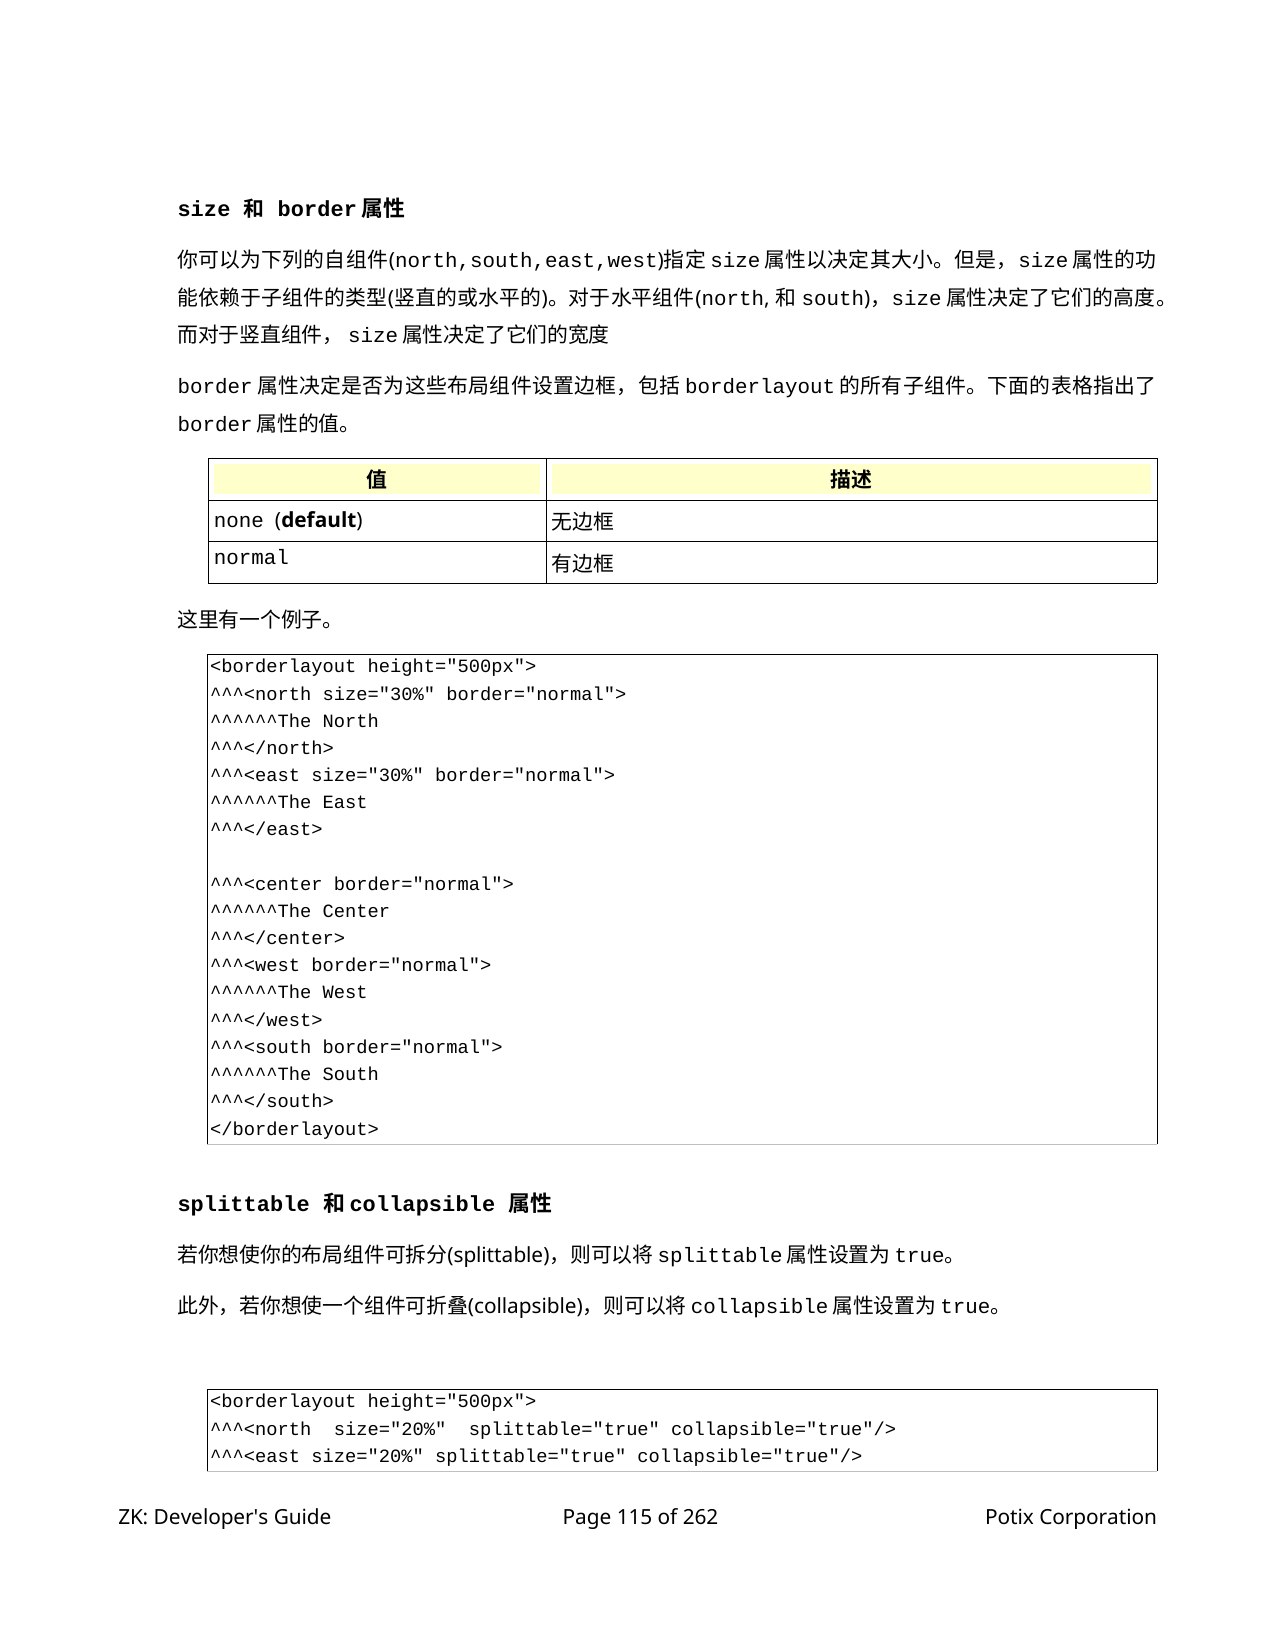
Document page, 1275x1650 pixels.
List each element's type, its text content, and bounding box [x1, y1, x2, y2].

text ^^^</south> [208, 1089, 1157, 1113]
subtitle splittable 和collapsible 属性 [177, 1186, 1157, 1218]
text ^^^^^^The West [208, 980, 1157, 1005]
text 若你想使你的布局组件可拆分(splittable)，则可以将splittable属性设置为true。 [177, 1239, 1157, 1269]
table_cell none (default) [209, 501, 546, 541]
text ^^^<east size="30%" border="normal"> [208, 763, 1157, 787]
text ^^^^^^The North [208, 708, 1157, 733]
text ^^^^^^The East [208, 790, 1157, 814]
text ^^^^^^The Center [208, 899, 1157, 923]
text ^^^<north size="20%" splittable="true" collapsible="true"/> [208, 1417, 1157, 1441]
text ^^^</west> [208, 1008, 1157, 1032]
text 这里有一个例子。 [177, 603, 1157, 633]
table_header 值 [209, 459, 546, 500]
text ^^^</east> [208, 817, 1157, 842]
text ^^^</north> [208, 736, 1157, 760]
text <borderlayout height="500px"> [208, 1390, 1157, 1414]
text ^^^<south border="normal"> [208, 1035, 1157, 1059]
text ^^^^^^The South [208, 1062, 1157, 1086]
text ^^^<west border="normal"> [208, 953, 1157, 977]
text ^^^<center border="normal"> [208, 872, 1157, 896]
table_cell 无边框 [547, 501, 1157, 541]
text border属性决定是否为这些布局组件设置边框，包括borderlayout的所有子组件。下面的表格指出了border属性的值。 [177, 369, 1157, 437]
text 此外，若你想使一个组件可折叠(collapsible)，则可以将collapsible属性设置为true。 [177, 1290, 1157, 1320]
text </borderlayout> [208, 1116, 1157, 1144]
table_header 描述 [547, 459, 1157, 500]
text ^^^<north size="30%" border="normal"> [208, 681, 1157, 706]
text ^^^</center> [208, 926, 1157, 950]
text ^^^<east size="20%" splittable="true" collapsible="true"/> [208, 1444, 1157, 1471]
text 你可以为下列的自组件(north,south,east,west)指定size属性以决定其大小。但是，size属性的功能依赖于子组件的类型(竖直的或水平的)。对于水平组件(north, 和 south)，size属性决定了它们的高度。而对于竖直组件， size属性决定了它们的宽度 [177, 243, 1157, 349]
table_cell 有边框 [547, 542, 1157, 583]
text <borderlayout height="500px"> [208, 655, 1157, 678]
table_cell normal [209, 542, 546, 583]
subtitle size 和 border属性 [177, 191, 1157, 223]
